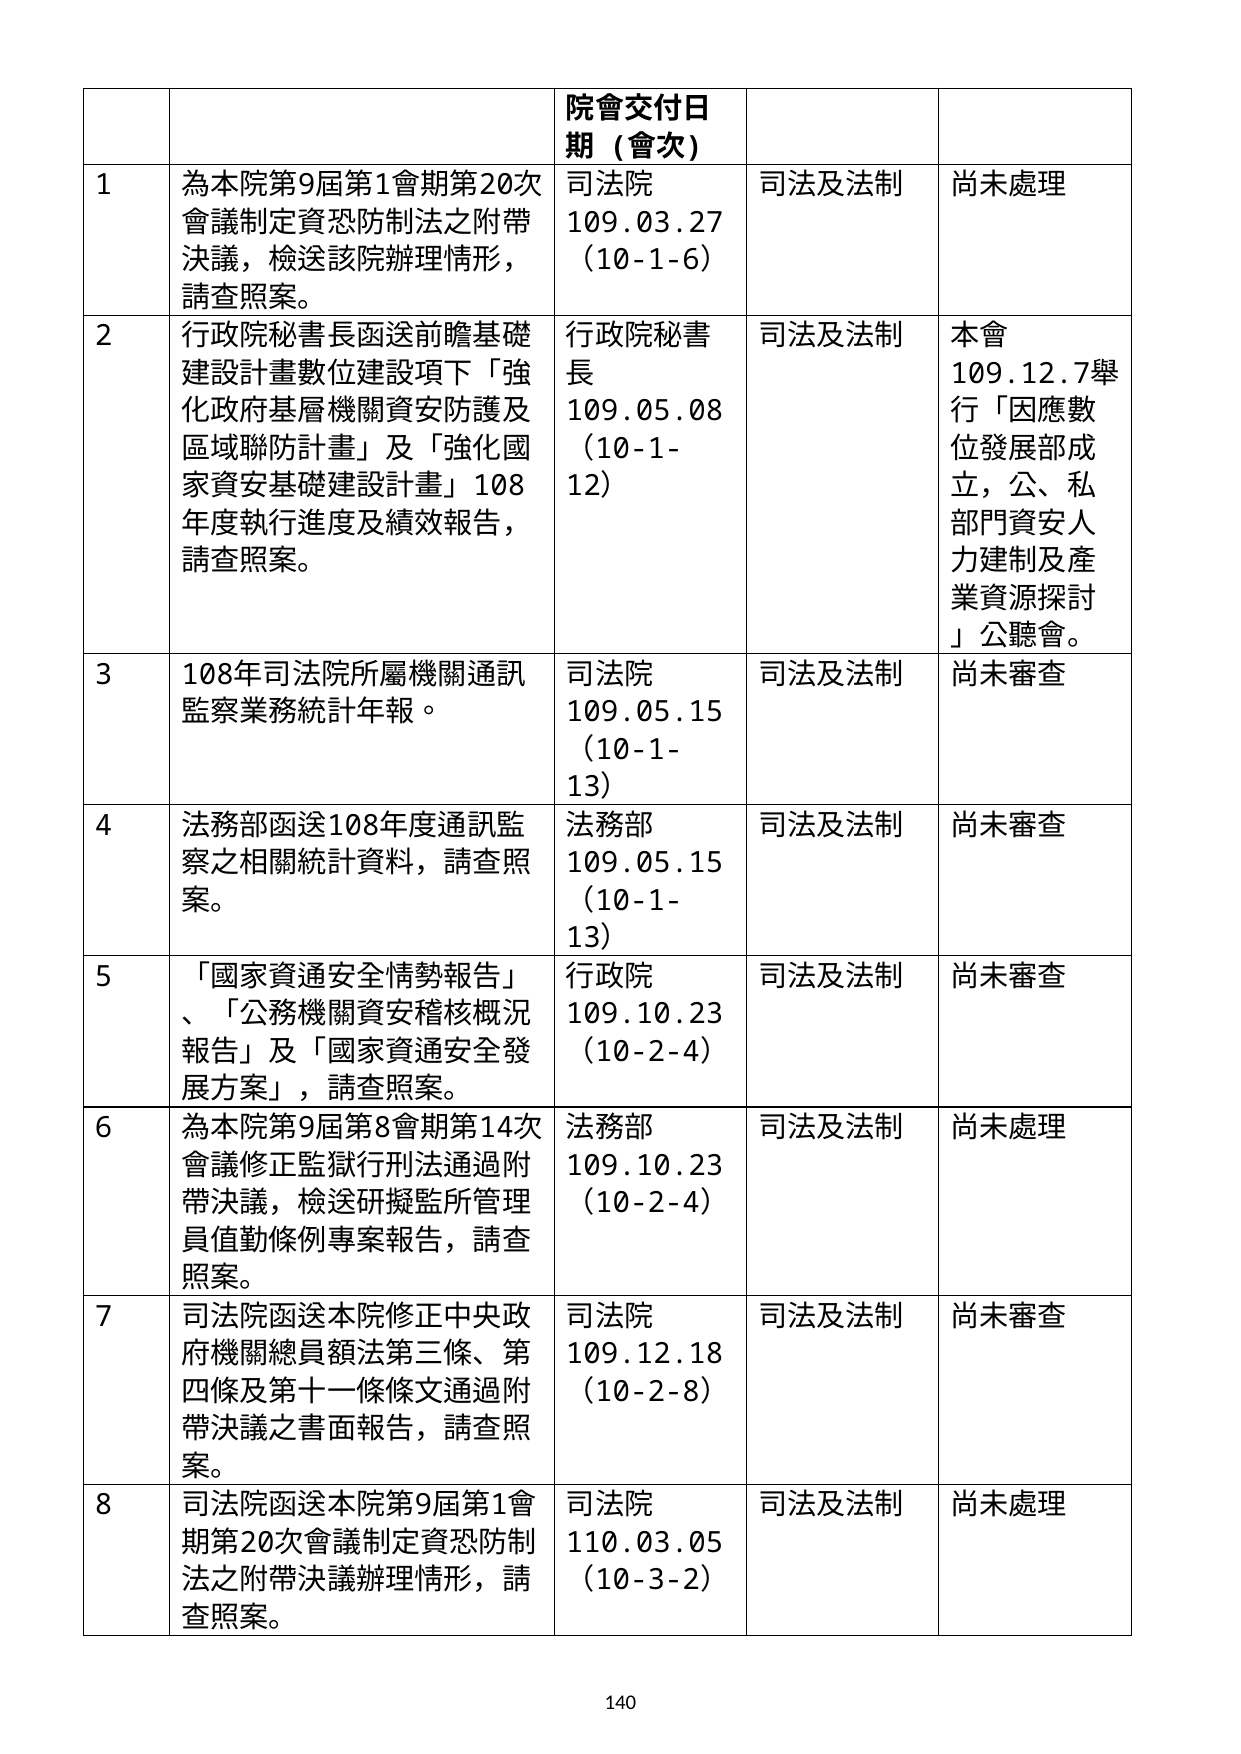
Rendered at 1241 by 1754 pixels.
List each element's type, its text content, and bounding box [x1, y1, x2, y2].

table_cell 司法及法制 [747, 1485, 938, 1634]
table_header [747, 89, 938, 164]
table_cell 司法院 109.12.18 （10-2-8） [555, 1296, 746, 1483]
table_cell 尚未審查 [939, 1296, 1131, 1483]
table_cell 法務部 109.05.15 （10-1-13） [555, 805, 746, 955]
table_cell 司法及法制 [747, 316, 938, 653]
table_cell 2 [84, 316, 169, 653]
table_cell 司法及法制 [747, 956, 938, 1106]
table_cell 法務部函送108年度通訊監察之相關統計資料，請查照案。 [170, 805, 554, 955]
table_cell 行政院 109.10.23 （10-2-4） [555, 956, 746, 1106]
table_cell 為本院第9屆第1會期第20次會議制定資恐防制法之附帶決議，檢送該院辦理情形，請查照案。 [170, 165, 554, 315]
table_cell 尚未處理 [939, 1485, 1131, 1634]
table_cell 尚未審查 [939, 654, 1131, 804]
table_cell 尚未處理 [939, 1108, 1131, 1295]
table_cell 8 [84, 1485, 169, 1634]
table_cell 司法及法制 [747, 165, 938, 315]
table_header [84, 89, 169, 164]
table_cell 4 [84, 805, 169, 955]
table_cell 6 [84, 1108, 169, 1295]
table_cell 為本院第9屆第8會期第14次會議修正監獄行刑法通過附帶決議，檢送研擬監所管理員值勤條例專案報告，請查照案。 [170, 1108, 554, 1295]
table_cell 司法院函送本院第9屆第1會期第20次會議制定資恐防制法之附帶決議辦理情形，請查照案。 [170, 1485, 554, 1634]
table_cell 司法院 109.05.15 （10-1-13） [555, 654, 746, 804]
table_cell 司法及法制 [747, 1296, 938, 1483]
table_cell 法務部 109.10.23 （10-2-4） [555, 1108, 746, 1295]
table_cell 司法及法制 [747, 654, 938, 804]
table_cell 司法及法制 [747, 1108, 938, 1295]
table_cell 尚未處理 [939, 165, 1131, 315]
table_cell 行政院秘書長 109.05.08 （10-1-12） [555, 316, 746, 653]
table_cell 司法及法制 [747, 805, 938, 955]
table_header [170, 89, 554, 164]
table_cell 本會109.12.7舉行「因應數位發展部成立，公、私部門資安人力建制及產業資源探討」公聽會。 [939, 316, 1131, 653]
table_cell 7 [84, 1296, 169, 1483]
table_cell 「國家資通安全情勢報告」、「公務機關資安稽核概況報告」及「國家資通安全發展方案」，請查照案。 [170, 956, 554, 1106]
table_header 院會交付日期 (會次) [555, 89, 746, 164]
table_cell 尚未審查 [939, 956, 1131, 1106]
table_cell 行政院秘書長函送前瞻基礎建設計畫數位建設項下「強化政府基層機關資安防護及區域聯防計畫」及「強化國家資安基礎建設計畫」108年度執行進度及績效報告，請查照案。 [170, 316, 554, 653]
table_cell 司法院 109.03.27 （10-1-6） [555, 165, 746, 315]
table_cell 尚未審查 [939, 805, 1131, 955]
table_cell 5 [84, 956, 169, 1106]
table_cell 3 [84, 654, 169, 804]
table_cell 司法院 110.03.05 （10-3-2） [555, 1485, 746, 1634]
table_header [939, 89, 1131, 164]
table_cell 1 [84, 165, 169, 315]
table_cell 108年司法院所屬機關通訊監察業務統計年報。 [170, 654, 554, 804]
table_cell 司法院函送本院修正中央政府機關總員額法第三條、第四條及第十一條條文通過附帶決議之書面報告，請查照案。 [170, 1296, 554, 1483]
